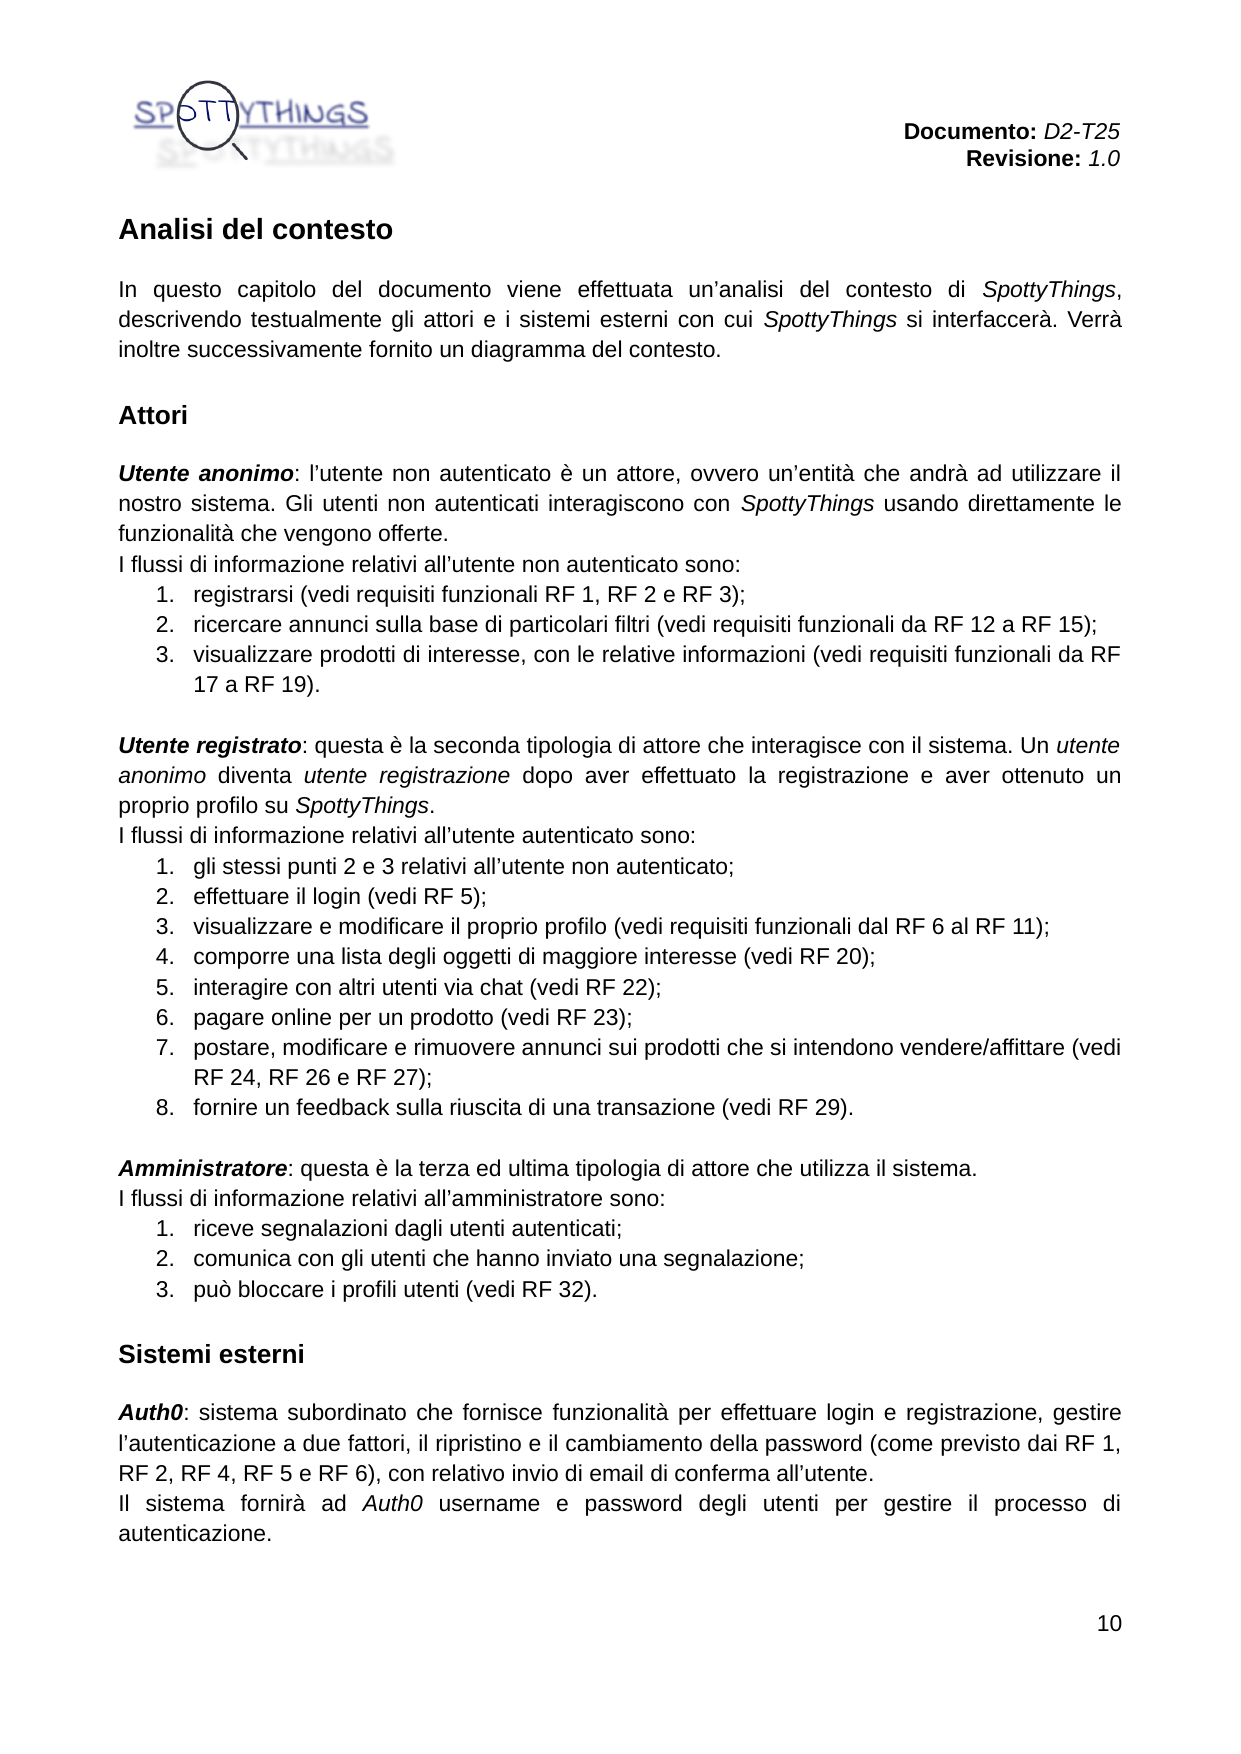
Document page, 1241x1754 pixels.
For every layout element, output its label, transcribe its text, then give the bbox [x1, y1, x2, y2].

text Auth0: sistema subordinato che fornisce funzionalità per effettuare login e registrazione, gestire l’autenticazione a due fattori, il ripristino e il cambiamento della password (come previsto dai RF 1, RF 2, RF 4, RF 5 e RF 6), con relativo invio di email di conferma all’utente. [118, 1399, 1122, 1486]
list registrarsi (vedi requisiti funzionali RF 1, RF 2 e RF 3); [156, 581, 1122, 607]
list interagire con altri utenti via chat (vedi RF 22); [156, 973, 1122, 1000]
list visualizzare prodotti di interesse, con le relative informazioni (vedi requisiti funzionali da RF 17 a RF 19). [156, 641, 1122, 698]
list può bloccare i profili utenti (vedi RF 32). [156, 1276, 1122, 1302]
list gli stessi punti 2 e 3 relativi all’utente non autenticato; [156, 853, 1122, 879]
picture [123, 73, 399, 187]
text Utente registrato: questa è la seconda tipologia di attore che interagisce con il sistema. Un utente anonimo diventa utente registrazione dopo aver effettuato la registrazione e aver ottenuto un proprio profilo su SpottyThings. [118, 732, 1122, 819]
text Amministratore: questa è la terza ed ultima tipologia di attore che utilizza il sistema. [118, 1155, 1122, 1181]
list fornire un feedback sulla riuscita di una transazione (vedi RF 29). [156, 1094, 1122, 1121]
subtitle Sistemi esterni [118, 1339, 1122, 1369]
text I flussi di informazione relativi all’utente autenticato sono: [118, 822, 1122, 849]
list comunica con gli utenti che hanno inviato una segnalazione; [156, 1245, 1122, 1272]
list visualizzare e modificare il proprio profilo (vedi requisiti funzionali dal RF 6 al RF 11); [156, 913, 1122, 939]
text Utente anonimo: l’utente non autenticato è un attore, ovvero un’entità che andrà ad utilizzare il nostro sistema. Gli utenti non autenticati interagiscono con SpottyThings usando direttamente le funzionalità che vengono offerte. [118, 460, 1122, 547]
text Il sistema fornirà ad Auth0 username e password degli utenti per gestire il processo di autenticazione. [118, 1490, 1122, 1547]
list comporre una lista degli oggetti di maggiore interesse (vedi RF 20); [156, 943, 1122, 970]
text I flussi di informazione relativi all’utente non autenticato sono: [118, 551, 1122, 577]
text In questo capitolo del documento viene effettuata un’analisi del contesto di SpottyThings, descrivendo testualmente gli attori e i sistemi esterni con cui SpottyThings si interfaccerà. Verrà inoltre successivamente fornito un diagramma del contesto. [118, 276, 1122, 363]
subtitle Attori [118, 399, 1122, 430]
list riceve segnalazioni dagli utenti autenticati; [156, 1215, 1122, 1242]
subtitle Analisi del contesto [118, 212, 1122, 246]
list ricercare annunci sulla base di particolari filtri (vedi requisiti funzionali da RF 12 a RF 15); [156, 611, 1122, 637]
list postare, modificare e rimuovere annunci sui prodotti che si intendono vendere/affittare (vedi RF 24, RF 26 e RF 27); [156, 1034, 1122, 1091]
list effettuare il login (vedi RF 5); [156, 883, 1122, 909]
list pagare online per un prodotto (vedi RF 23); [156, 1004, 1122, 1030]
text I flussi di informazione relativi all’amministratore sono: [118, 1185, 1122, 1211]
